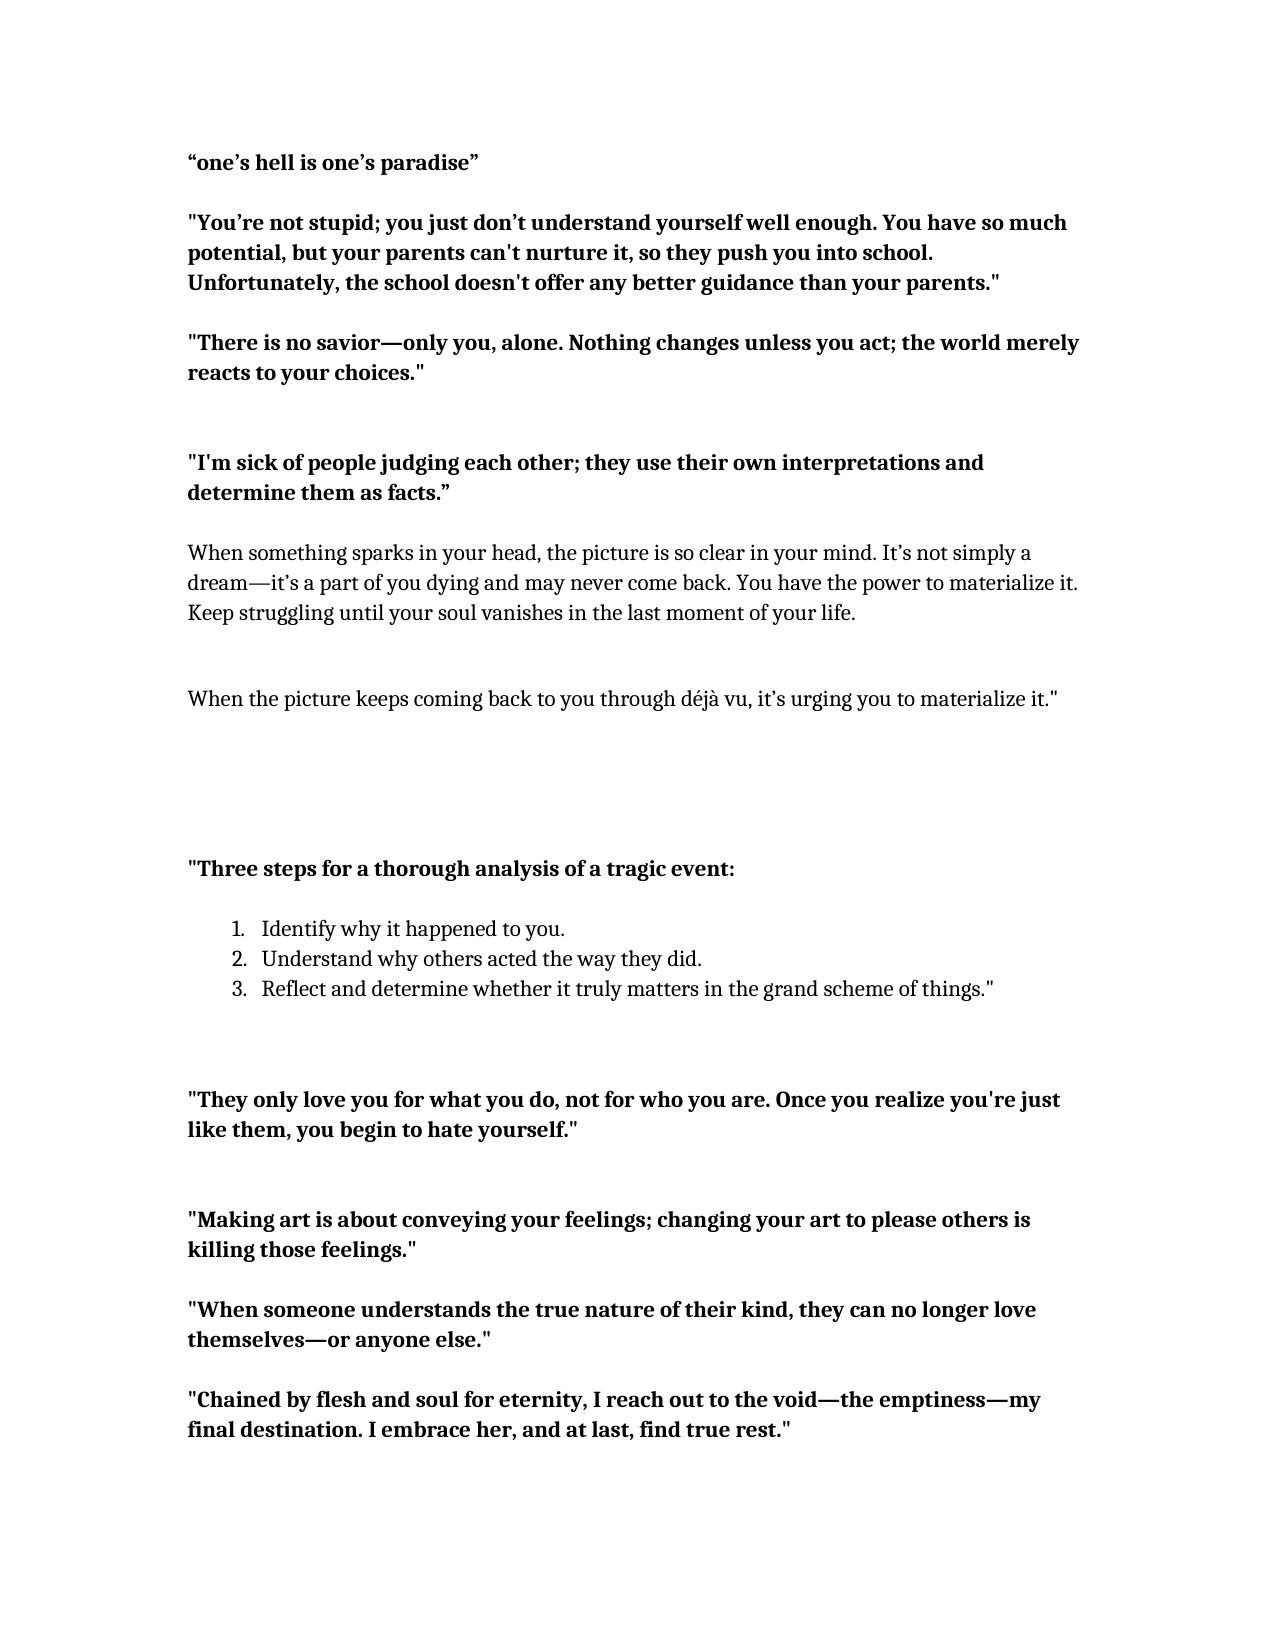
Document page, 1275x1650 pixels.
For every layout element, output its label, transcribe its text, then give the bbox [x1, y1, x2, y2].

list Reflect and determine whether it truly matters in the grand scheme of things." [232, 976, 1087, 1002]
text "Chained by flesh and soul for eternity, I reach out to the void—the emptiness—my final destination. I embrace her, and at last, find true rest." [187, 1387, 1087, 1443]
text "Three steps for a thorough analysis of a tragic event: [187, 856, 1087, 882]
text "I'm sick of people judging each other; they use their own interpretations and determine them as facts.” [187, 420, 1087, 506]
text When something sparks in your head, the picture is so clear in your mind. It’s not simply a dream—it’s a part of you dying and may never come back. You have the power to materialize it. Keep struggling until your soul vanishes in the last moment of your life. [187, 540, 1087, 627]
list Identify why it happened to you. [232, 916, 1087, 942]
text "When someone understands the true nature of their kind, they can no longer love themselves—or anyone else." [187, 1297, 1087, 1353]
text "They only love you for what you do, not for who you are. Once you realize you're just like them, you begin to hate yourself." [187, 1087, 1087, 1174]
text "You’re not stupid; you just don’t understand yourself well enough. You have so much potential, but your parents can't nurture it, so they push you into school. Unfortunately, the school doesn't offer any better guidance than your parents." [187, 210, 1087, 296]
text "There is no savior—only you, alone. Nothing changes unless you act; the world merely reacts to your choices." [187, 330, 1087, 386]
text “one’s hell is one’s paradise” [187, 150, 1087, 176]
text "Making art is about conveying your feelings; changing your art to please others is killing those feelings." [187, 1207, 1087, 1263]
list Understand why others acted the way they did. [232, 946, 1087, 972]
text When the picture keeps coming back to you through déjà vu, it’s urging you to materialize it." [187, 686, 1087, 712]
